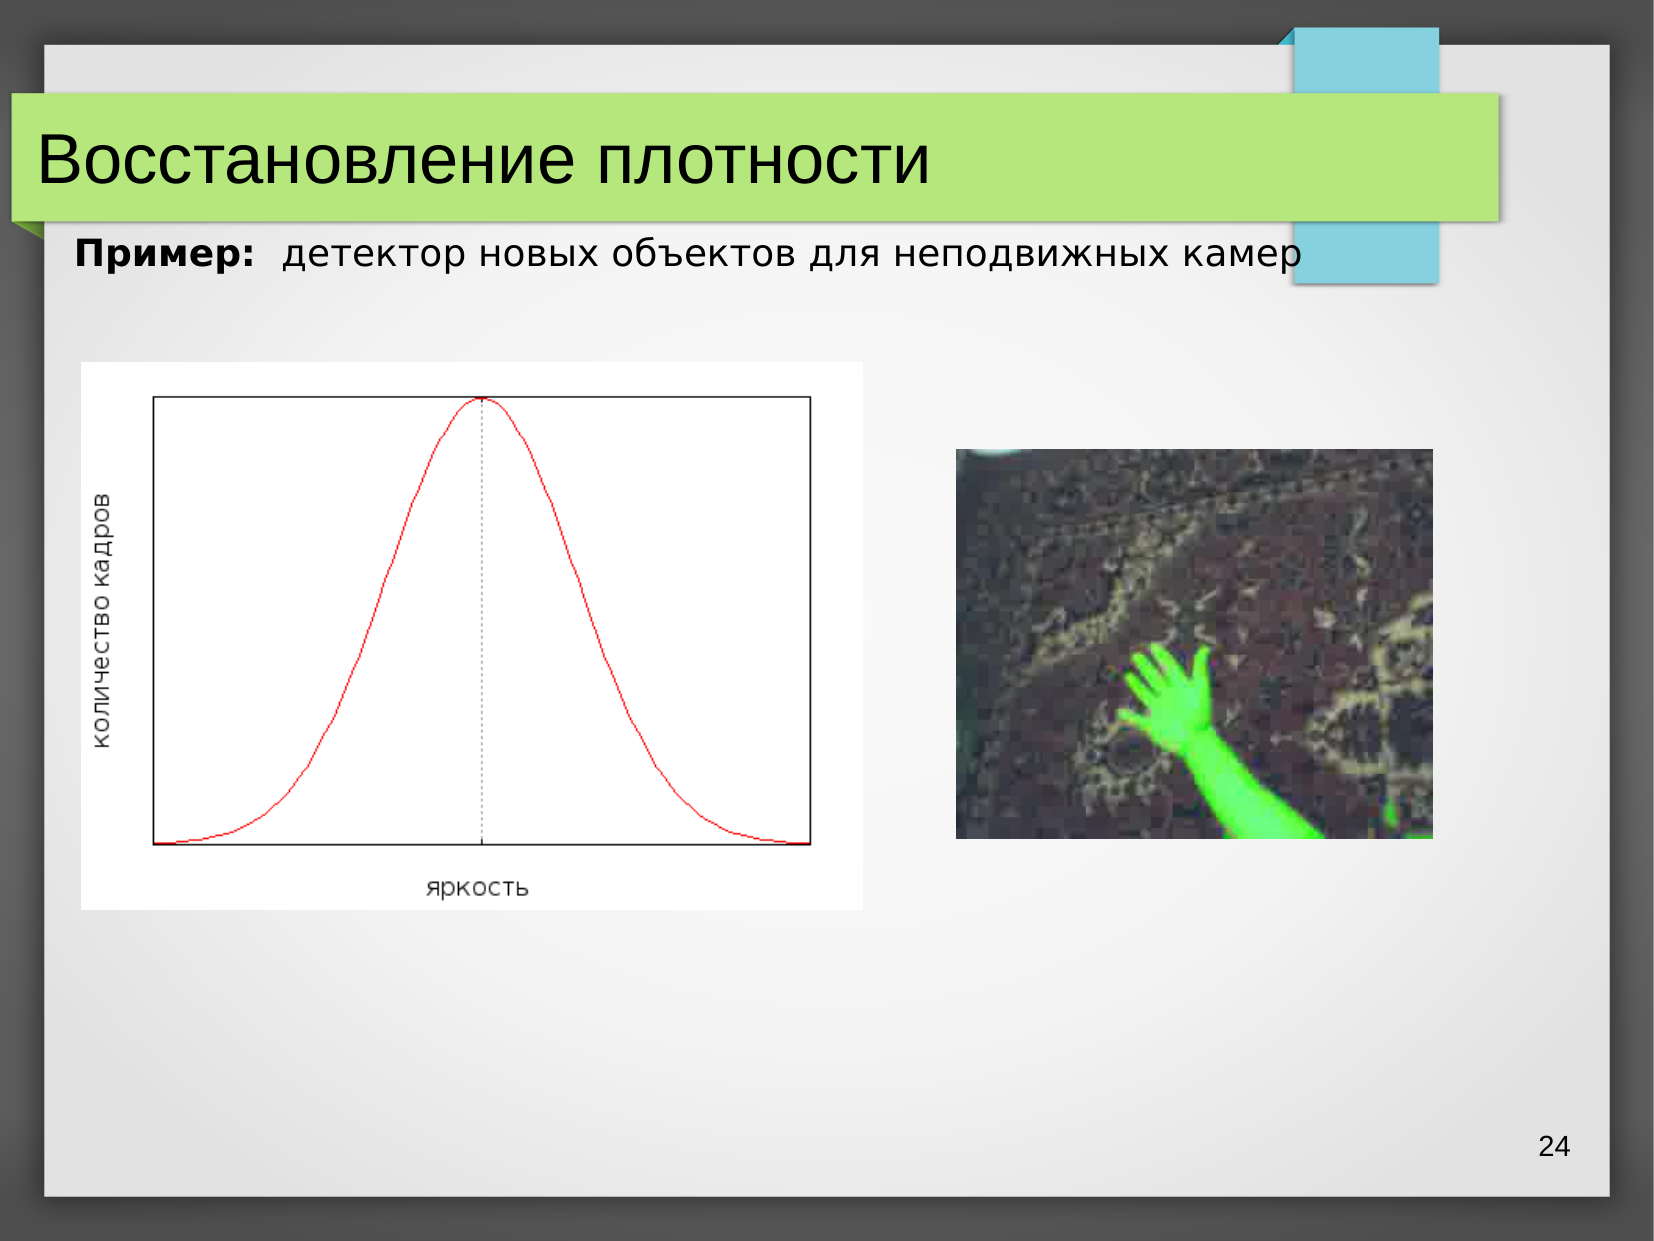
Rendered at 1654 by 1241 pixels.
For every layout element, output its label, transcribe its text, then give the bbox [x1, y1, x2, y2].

text_box Пример: детектор новых объектов для неподвижных камер [59, 224, 1371, 319]
picture [0, 0, 1654, 1241]
title Восстановление плотности [35, 118, 1489, 200]
